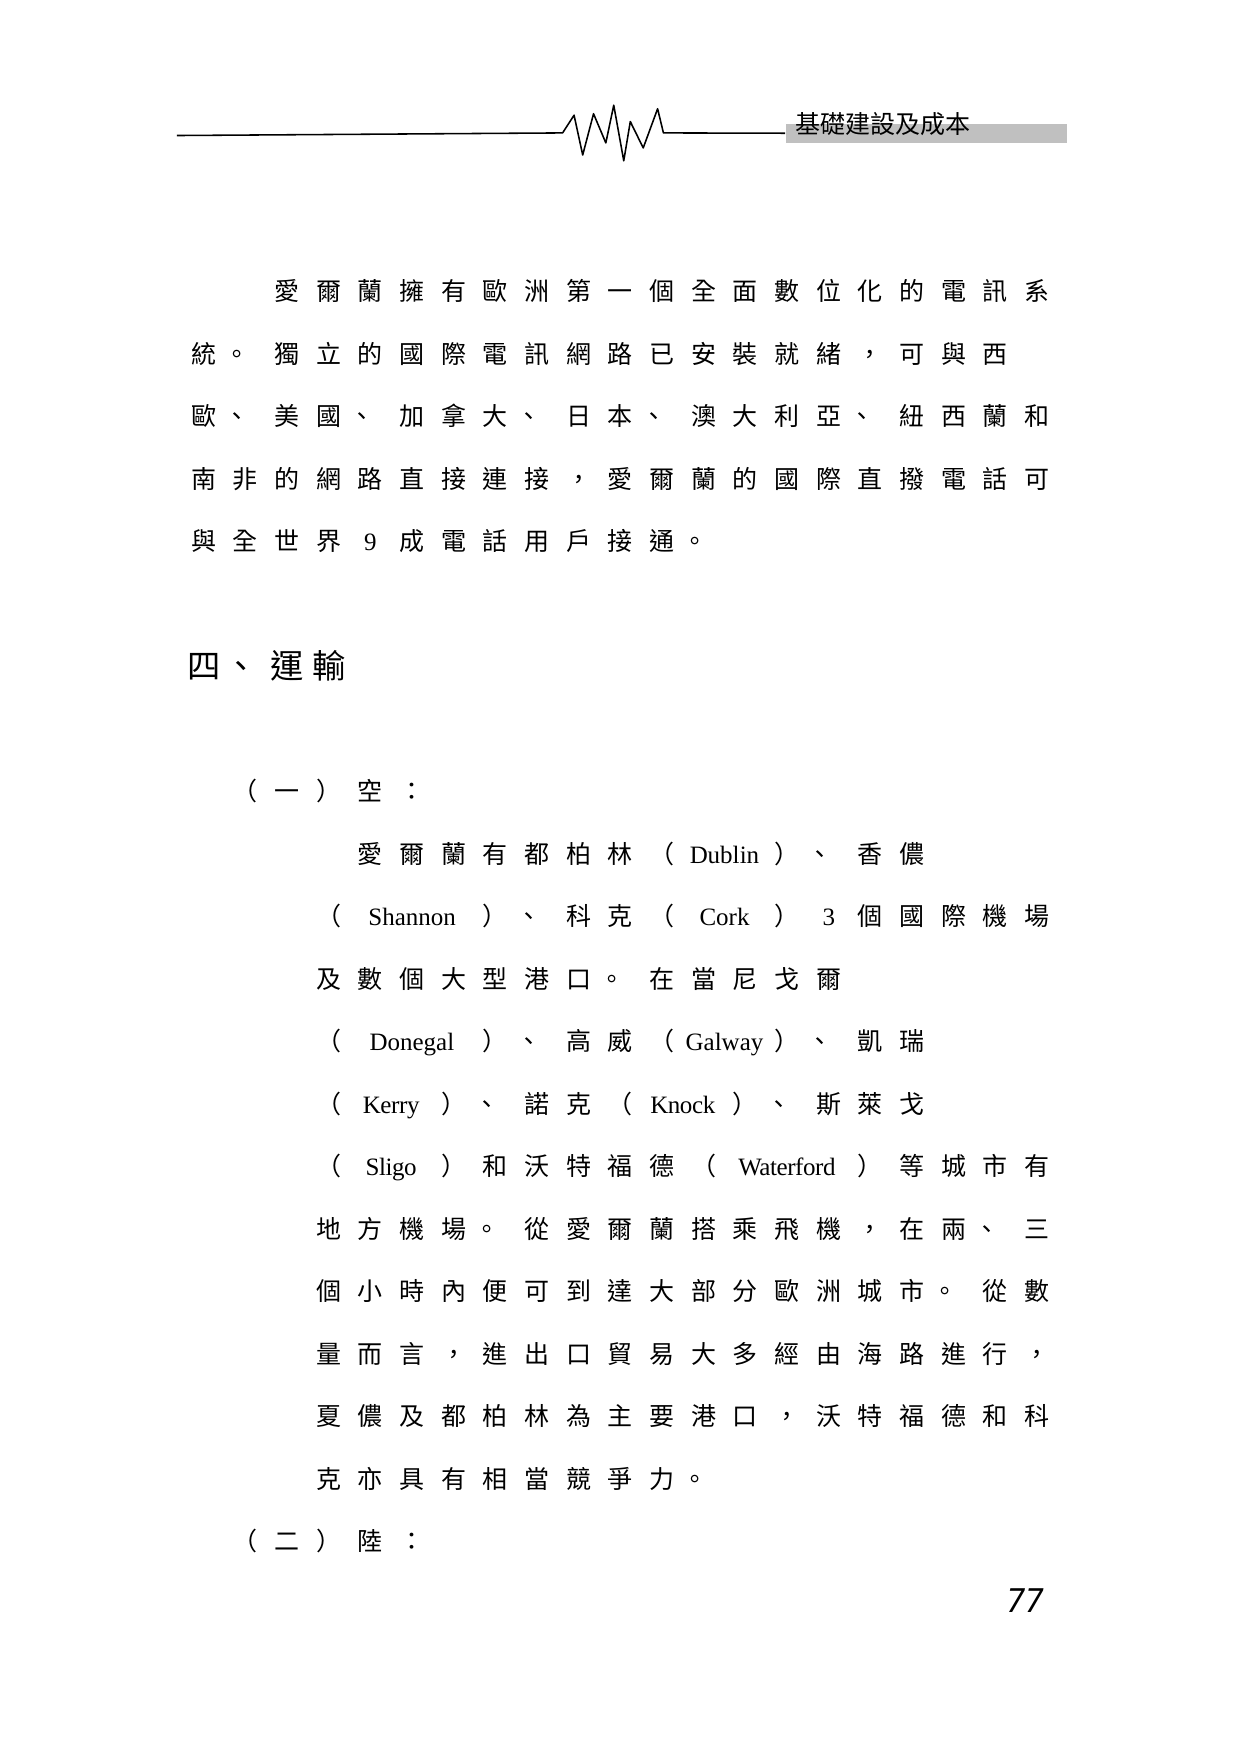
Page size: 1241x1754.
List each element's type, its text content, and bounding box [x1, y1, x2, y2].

text （一）空： [207, 750, 1058, 813]
text 四、運輸 [183, 625, 1058, 688]
text 愛爾蘭擁有歐洲第一個全面數位化的電訊系統。獨立的國際電訊網路已安裝就緒，可與西歐、美國、加拿大、日本、澳大利亞、紐西蘭和南非的網路直接連接，愛爾蘭的國際直撥電話可與全世界9成電話用戶接通。 [183, 250, 1058, 563]
text 愛爾蘭有都柏林（Dublin）、香儂（Shannon）、科克（Cork）3個國際機場及數個大型港口。在當尼戈爾（Donegal）、高威（Galway）、凱瑞（Kerry）、諾克（Knock）、斯萊戈（Sligo）和沃特福德（Waterford）等城市有地方機場。從愛爾蘭搭乘飛機，在兩、三個小時內便可到達大部分歐洲城市。從數量而言，進出口貿易大多經由海路進行，夏儂及都柏林為主要港口，沃特福德和科克亦具有相當競爭力。 [281, 813, 1058, 1500]
text （二）陸： [207, 1500, 1058, 1563]
